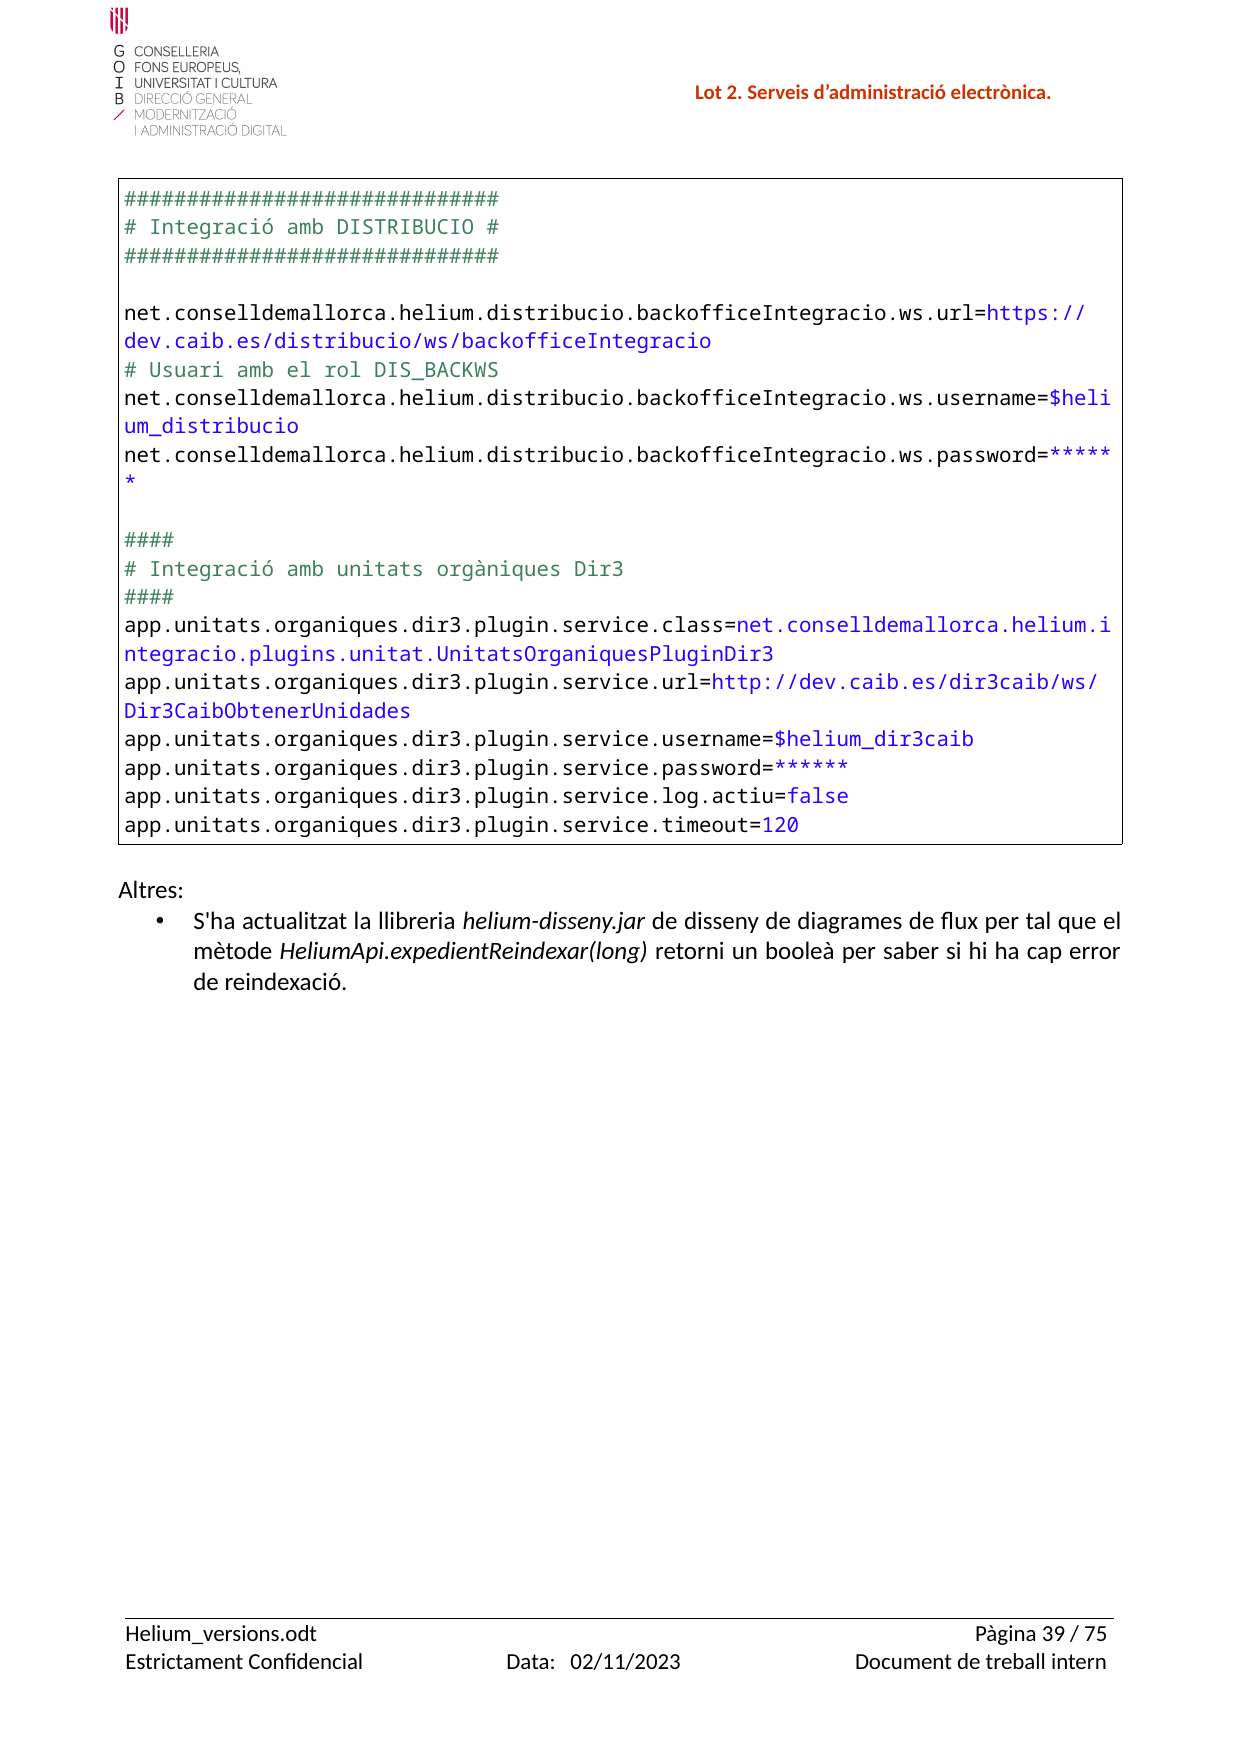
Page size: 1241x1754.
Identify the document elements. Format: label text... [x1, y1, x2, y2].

table_header ############################## # Integració amb DISTRIBUCIO # ############################## net.conselldemallorca.helium.distribucio.backofficeIntegracio.ws.url=https://dev.caib.es/distribucio/ws/backofficeIntegracio # Usuari amb el rol DIS_BACKWS net.conselldemallorca.helium.distribucio.backofficeIntegracio.ws.username=$helium_distribucio net.conselldemallorca.helium.distribucio.backofficeIntegracio.ws.password=****** #### # Integració amb unitats orgàniques Dir3 #### app.unitats.organiques.dir3.plugin.service.class=net.conselldemallorca.helium.integracio.plugins.unitat.UnitatsOrganiquesPluginDir3 app.unitats.organiques.dir3.plugin.service.url=http://dev.caib.es/dir3caib/ws/Dir3CaibObtenerUnidades app.unitats.organiques.dir3.plugin.service.username=$helium_dir3caib app.unitats.organiques.dir3.plugin.service.password=****** app.unitats.organiques.dir3.plugin.service.log.actiu=false app.unitats.organiques.dir3.plugin.service.timeout=120 [119, 179, 1122, 844]
list S'ha actualitzat la llibreria helium-disseny.jar de disseny de diagrames de flux per tal que el mètode HeliumApi.expedientReindexar(long) retorni un booleà per saber si hi ha cap error de reindexació. [156, 905, 1122, 997]
picture [100, 0, 297, 144]
text Altres: [118, 874, 1122, 905]
